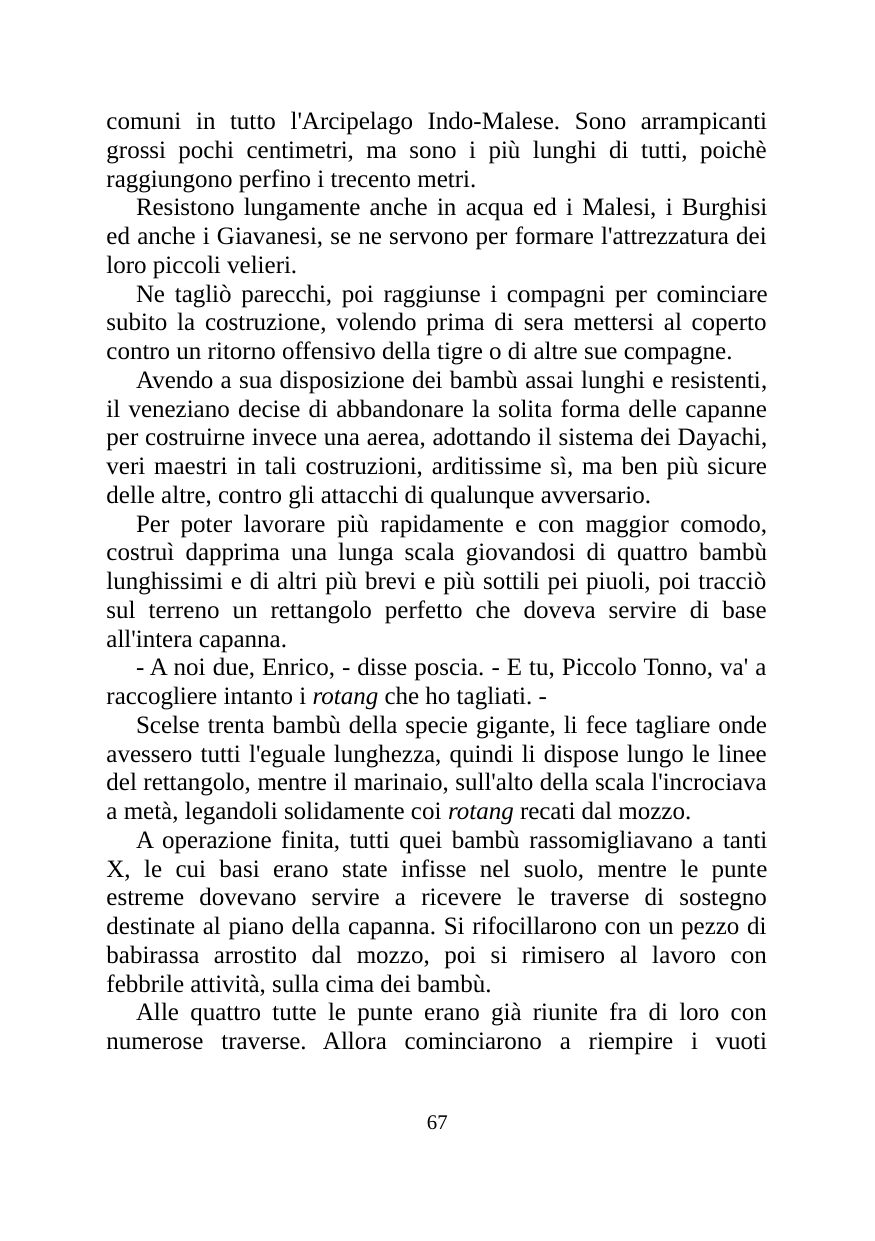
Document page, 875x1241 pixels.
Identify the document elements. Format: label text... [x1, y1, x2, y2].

text Alle quattro tutte le punte erano già riunite fra di loro con numerose traverse. Allora cominciarono a riempire i vuoti [106, 997, 768, 1055]
text Resistono lungamente anche in acqua ed i Malesi, i Burghisi ed anche i Giavanesi, se ne servono per formare l'attrezzatura dei loro piccoli velieri. [106, 192, 768, 279]
text Avendo a sua disposizione dei bambù assai lunghi e resistenti, il veneziano decise di abbandonare la solita forma delle capanne per costruirne invece una aerea, adottando il sistema dei Dayachi, veri maestri in tali costruzioni, arditissime sì, ma ben più sicure delle altre, contro gli attacchi di qualunque avversario. [106, 365, 768, 509]
text Scelse trenta bambù della specie gigante, li fece tagliare onde avessero tutti l'eguale lunghezza, quindi li dispose lungo le linee del rettangolo, mentre il marinaio, sull'alto della scala l'incrociava a metà, legandoli solidamente coi rotang recati dal mozzo. [106, 710, 768, 825]
text comuni in tutto l'Arcipelago Indo-Malese. Sono arrampicanti grossi pochi centimetri, ma sono i più lunghi di tutti, poichè raggiungono perfino i trecento metri. [106, 106, 768, 192]
text - A noi due, Enrico, - disse poscia. - E tu, Piccolo Tonno, va' a raccogliere intanto i rotang che ho tagliati. - [106, 652, 768, 710]
text A operazione finita, tutti quei bambù rassomigliavano a tanti X, le cui basi erano state infisse nel suolo, mentre le punte estreme dovevano servire a ricevere le traverse di sostegno destinate al piano della capanna. Si rifocillarono con un pezzo di babirassa arrostito dal mozzo, poi si rimisero al lavoro con febbrile attività, sulla cima dei bambù. [106, 825, 768, 997]
text Ne tagliò parecchi, poi raggiunse i compagni per cominciare subito la costruzione, volendo prima di sera mettersi al coperto contro un ritorno offensivo della tigre o di altre sue compagne. [106, 279, 768, 365]
text Per poter lavorare più rapidamente e con maggior comodo, costruì dapprima una lunga scala giovandosi di quattro bambù lunghissimi e di altri più brevi e più sottili pei piuoli, poi tracciò sul terreno un rettangolo perfetto che doveva servire di base all'intera capanna. [106, 509, 768, 652]
